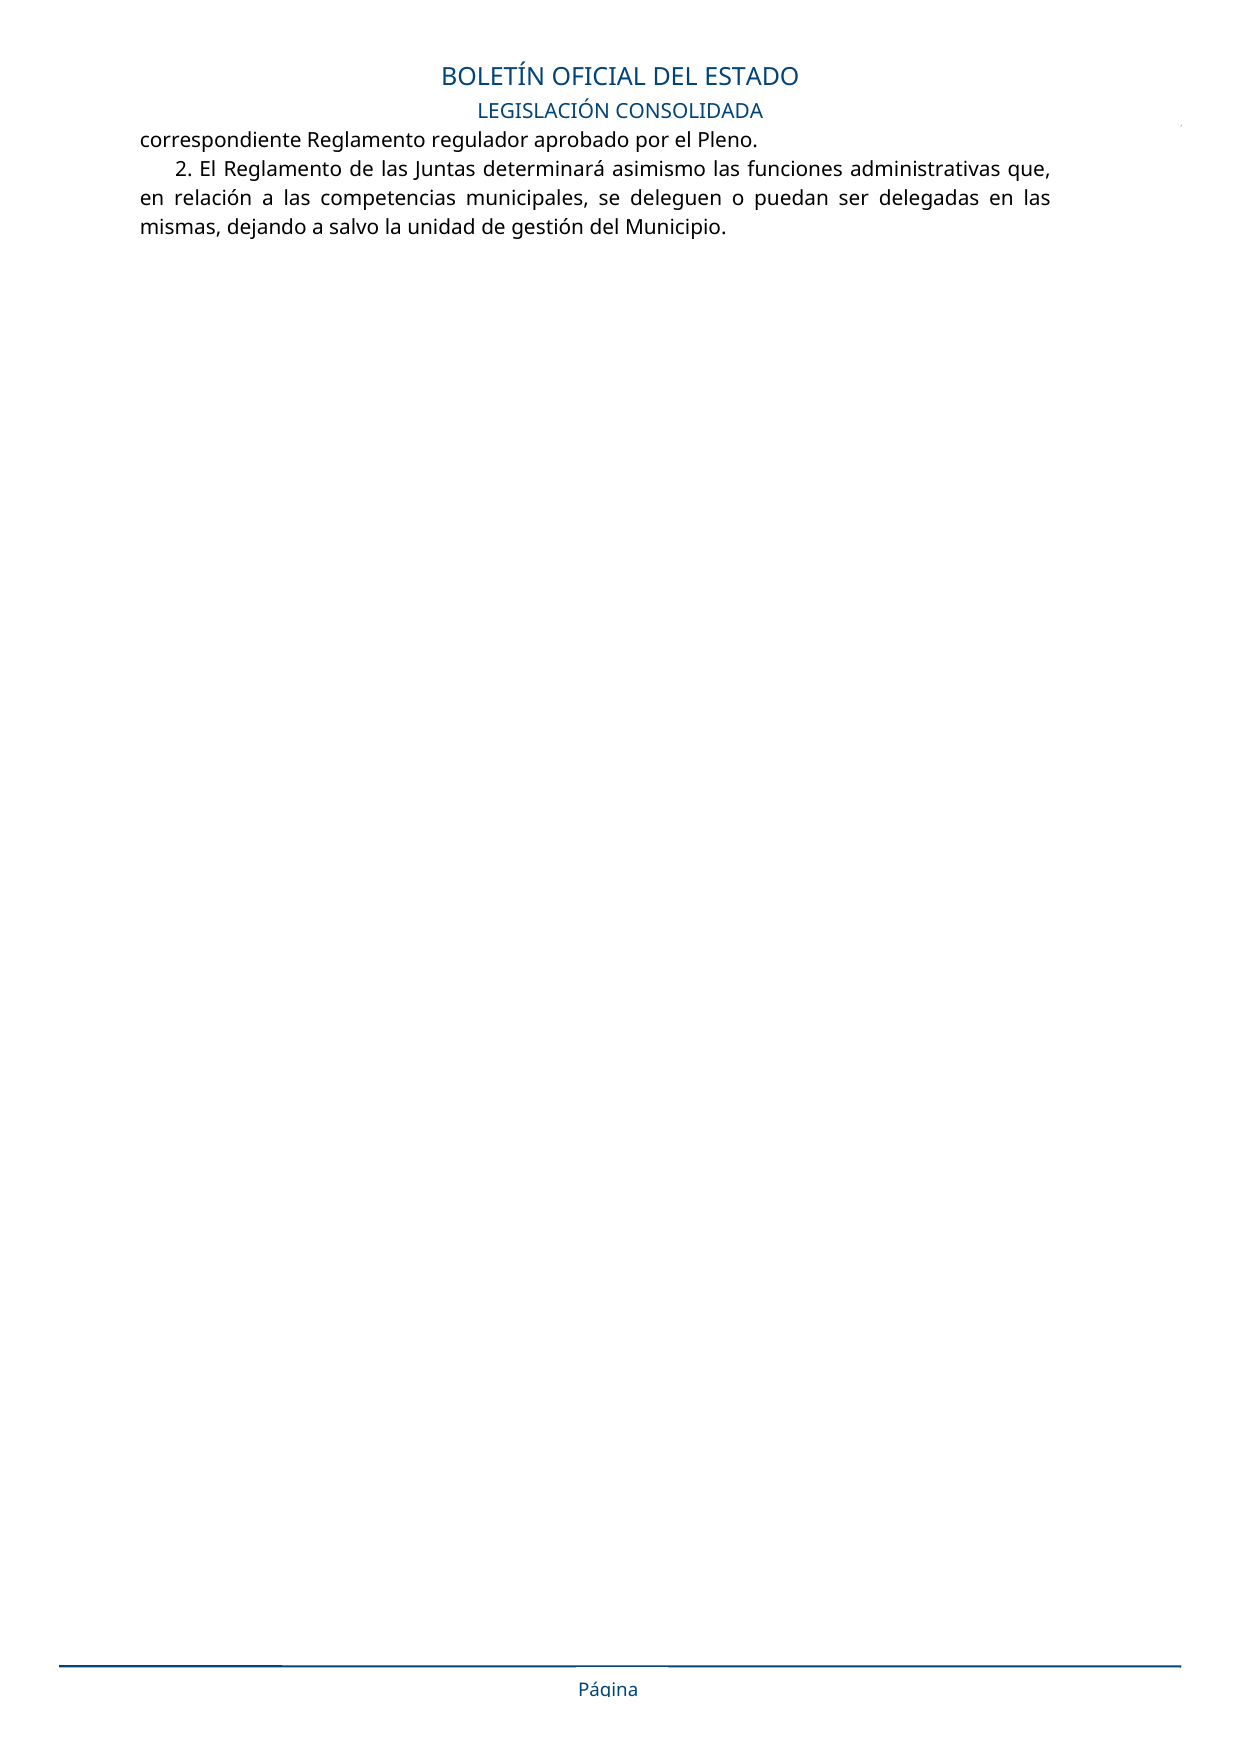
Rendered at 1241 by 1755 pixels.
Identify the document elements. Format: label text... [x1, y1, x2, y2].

list correspondiente Reglamento regulador aprobado por el Pleno. [139, 125, 1184, 153]
list El Reglamento de las Juntas determinará asimismo las funciones administrativas que, en relación a las competencias municipales, se deleguen o puedan ser delegadas en las mismas, dejando a salvo la unidad de gestión del Municipio. [139, 154, 1052, 240]
